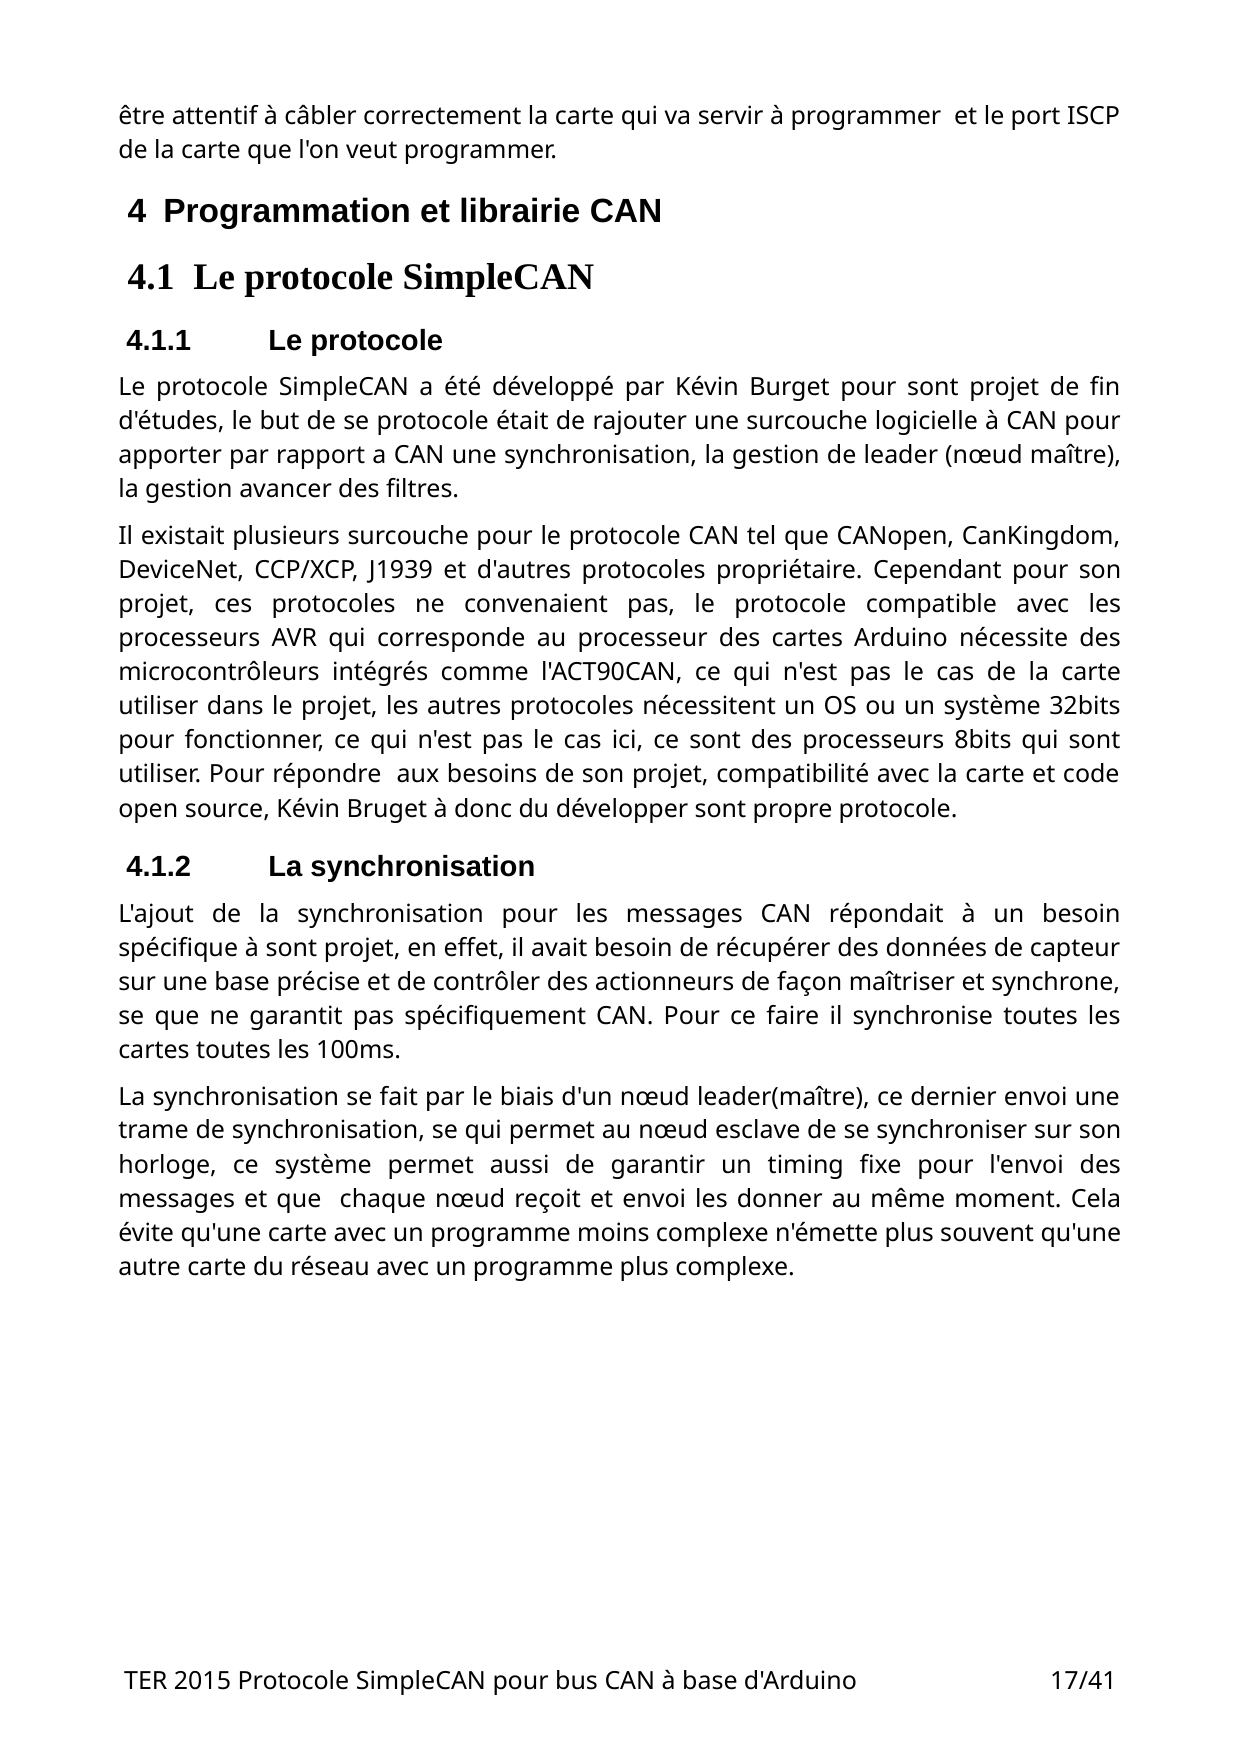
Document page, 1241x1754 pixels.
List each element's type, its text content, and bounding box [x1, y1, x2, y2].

text Le protocole SimpleCAN a été développé par Kévin Burget pour sont projet de fin d'études, le but de se protocole était de rajouter une surcouche logicielle à CAN pour apporter par rapport a CAN une synchronisation, la gestion de leader (nœud maître), la gestion avancer des filtres. [118, 369, 1122, 505]
text L'ajout de la synchronisation pour les messages CAN répondait à un besoin spécifique à sont projet, en effet, il avait besoin de récupérer des données de capteur sur une base précise et de contrôler des actionneurs de façon maîtriser et synchrone, se que ne garantit pas spécifiquement CAN. Pour ce faire il synchronise toutes les cartes toutes les 100ms. [118, 895, 1122, 1066]
subtitle Le protocole SimpleCAN [118, 255, 1122, 298]
subtitle Le protocole [118, 323, 1122, 356]
text La synchronisation se fait par le biais d'un nœud leader(maître), ce dernier envoi une trame de synchronisation, se qui permet au nœud esclave de se synchroniser sur son horloge, ce système permet aussi de garantir un timing fixe pour l'envoi des messages et que chaque nœud reçoit et envoi les donner au même moment. Cela évite qu'une carte avec un programme moins complexe n'émette plus souvent qu'une autre carte du réseau avec un programme plus complexe. [118, 1078, 1122, 1282]
subtitle Programmation et librairie CAN [118, 191, 1122, 230]
text Il existait plusieurs surcouche pour le protocole CAN tel que CANopen, CanKingdom, DeviceNet, CCP/XCP, J1939 et d'autres protocoles propriétaire. Cependant pour son projet, ces protocoles ne convenaient pas, le protocole compatible avec les processeurs AVR qui corresponde au processeur des cartes Arduino nécessite des microcontrôleurs intégrés comme l'ACT90CAN, ce qui n'est pas le cas de la carte utiliser dans le projet, les autres protocoles nécessitent un OS ou un système 32bits pour fonctionner, ce qui n'est pas le cas ici, ce sont des processeurs 8bits qui sont utiliser. Pour répondre aux besoins de son projet, compatibilité avec la carte et code open source, Kévin Bruget à donc du développer sont propre protocole. [118, 518, 1122, 824]
subtitle La synchronisation [118, 849, 1122, 883]
text être attentif à câbler correctement la carte qui va servir à programmer et le port ISCP de la carte que l'on veut programmer. [118, 98, 1122, 166]
